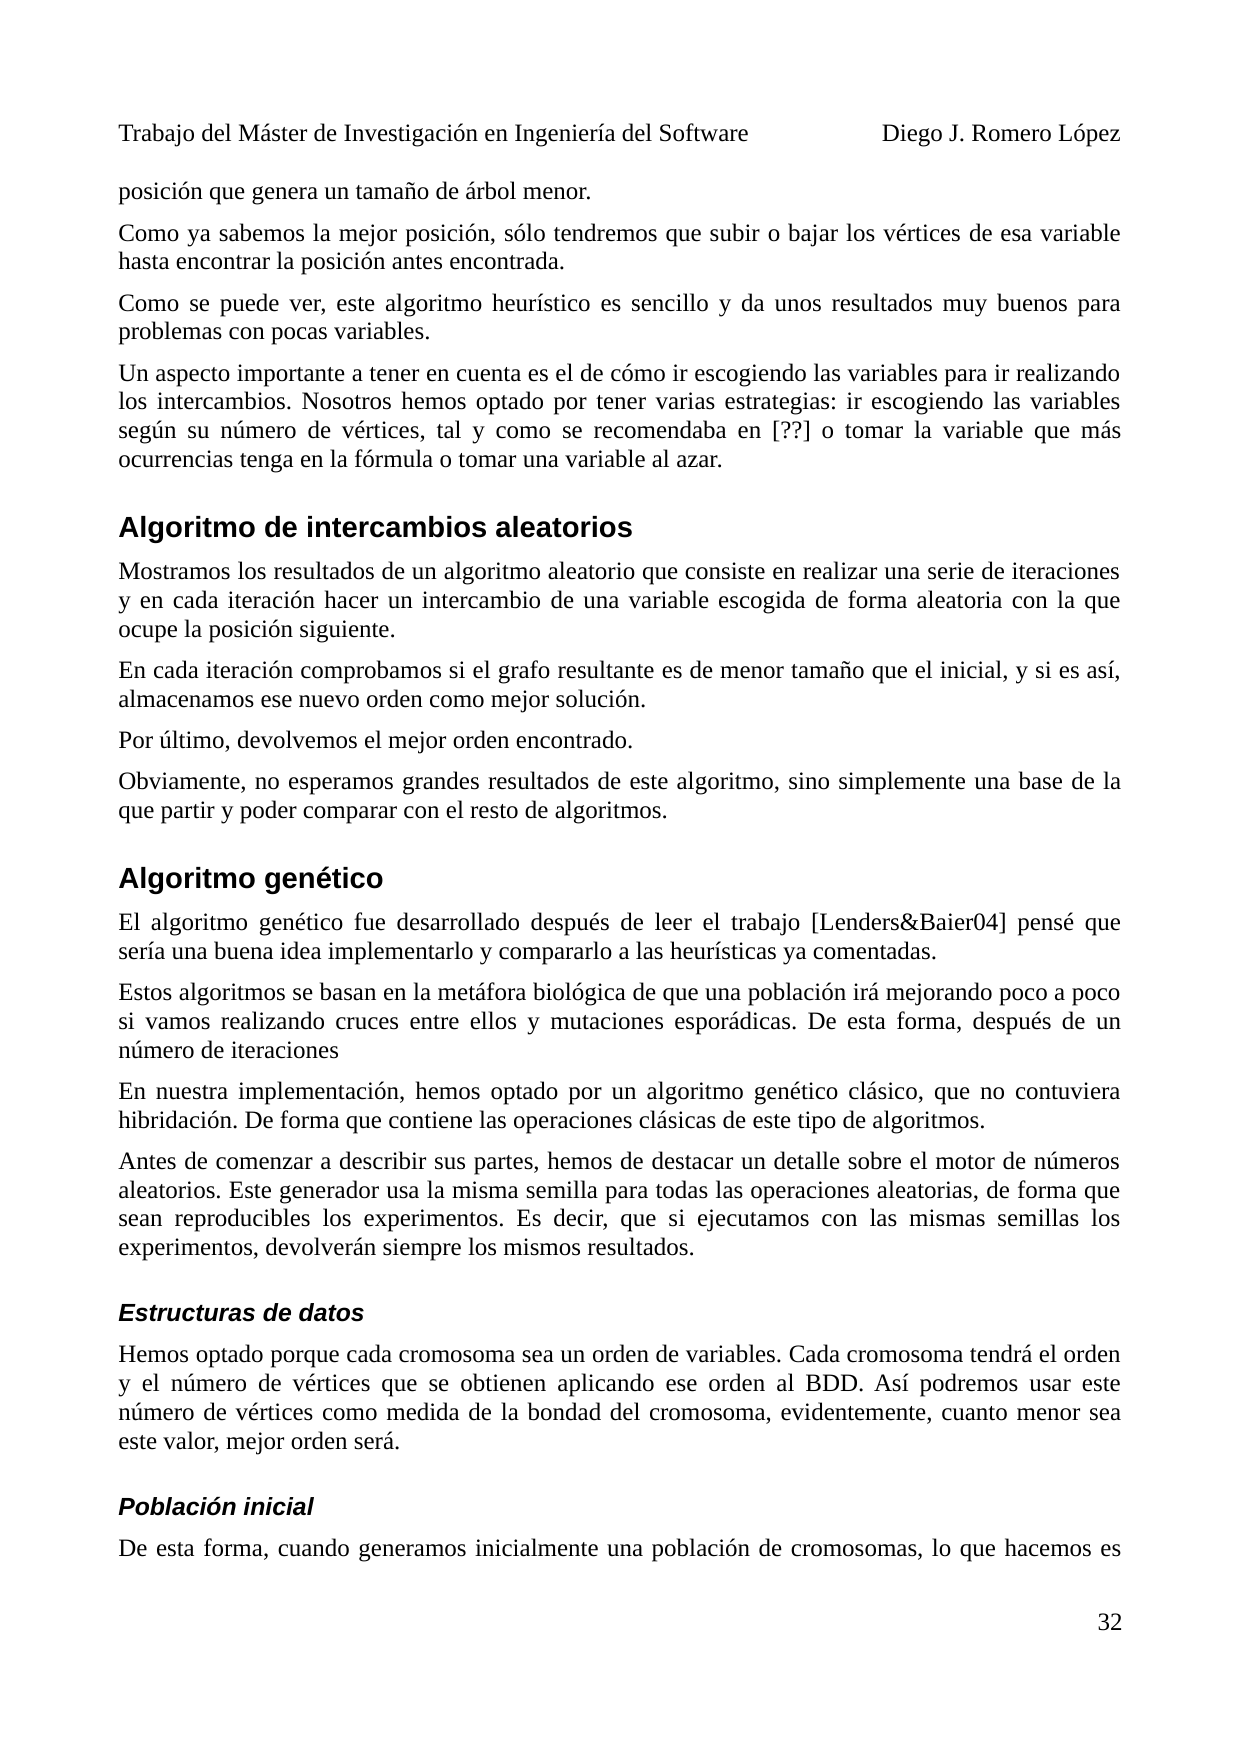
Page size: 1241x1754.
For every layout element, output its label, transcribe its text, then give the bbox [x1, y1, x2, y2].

text Hemos optado porque cada cromosoma sea un orden de variables. Cada cromosoma tendrá el orden y el número de vértices que se obtienen aplicando ese orden al BDD. Así podremos usar este número de vértices como medida de la bondad del cromosoma, evidentemente, cuanto menor sea este valor, mejor orden será. [118, 1339, 1122, 1454]
text Un aspecto importante a tener en cuenta es el de cómo ir escogiendo las variables para ir realizando los intercambios. Nosotros hemos optado por tener varias estrategias: ir escogiendo las variables según su número de vértices, tal y como se recomendaba en [??] o tomar la variable que más ocurrencias tenga en la fórmula o tomar una variable al azar. [118, 358, 1122, 473]
text Antes de comenzar a describir sus partes, hemos de destacar un detalle sobre el motor de números aleatorios. Este generador usa la misma semilla para todas las operaciones aleatorias, de forma que sean reproducibles los experimentos. Es decir, que si ejecutamos con las mismas semillas los experimentos, devolverán siempre los mismos resultados. [118, 1146, 1122, 1261]
text Por último, devolvemos el mejor orden encontrado. [118, 725, 1122, 754]
text El algoritmo genético fue desarrollado después de leer el trabajo [Lenders&Baier04] pensé que sería una buena idea implementarlo y compararlo a las heurísticas ya comentadas. [118, 907, 1122, 965]
text En nuestra implementación, hemos optado por un algoritmo genético clásico, que no contuviera hibridación. De forma que contiene las operaciones clásicas de este tipo de algoritmos. [118, 1076, 1122, 1133]
text Como se puede ver, este algoritmo heurístico es sencillo y da unos resultados muy buenos para problemas con pocas variables. [118, 288, 1122, 345]
text Como ya sabemos la mejor posición, sólo tendremos que subir o bajar los vértices de esa variable hasta encontrar la posición antes encontrada. [118, 218, 1122, 275]
text De esta forma, cuando generamos inicialmente una población de cromosomas, lo que hacemos es [118, 1533, 1122, 1562]
subtitle Algoritmo genético [118, 861, 1122, 895]
text Obviamente, no esperamos grandes resultados de este algoritmo, sino simplemente una base de la que partir y poder comparar con el resto de algoritmos. [118, 766, 1122, 824]
subtitle Estructuras de datos [118, 1298, 1122, 1327]
text posición que genera un tamaño de árbol menor. [118, 176, 1122, 205]
text Mostramos los resultados de un algoritmo aleatorio que consiste en realizar una serie de iteraciones y en cada iteración hacer un intercambio de una variable escogida de forma aleatoria con la que ocupe la posición siguiente. [118, 556, 1122, 642]
text En cada iteración comprobamos si el grafo resultante es de menor tamaño que el inicial, y si es así, almacenamos ese nuevo orden como mejor solución. [118, 655, 1122, 712]
text Estos algoritmos se basan en la metáfora biológica de que una población irá mejorando poco a poco si vamos realizando cruces entre ellos y mutaciones esporádicas. De esta forma, después de un número de iteraciones [118, 977, 1122, 1063]
subtitle Algoritmo de intercambios aleatorios [118, 510, 1122, 544]
subtitle Población inicial [118, 1492, 1122, 1521]
